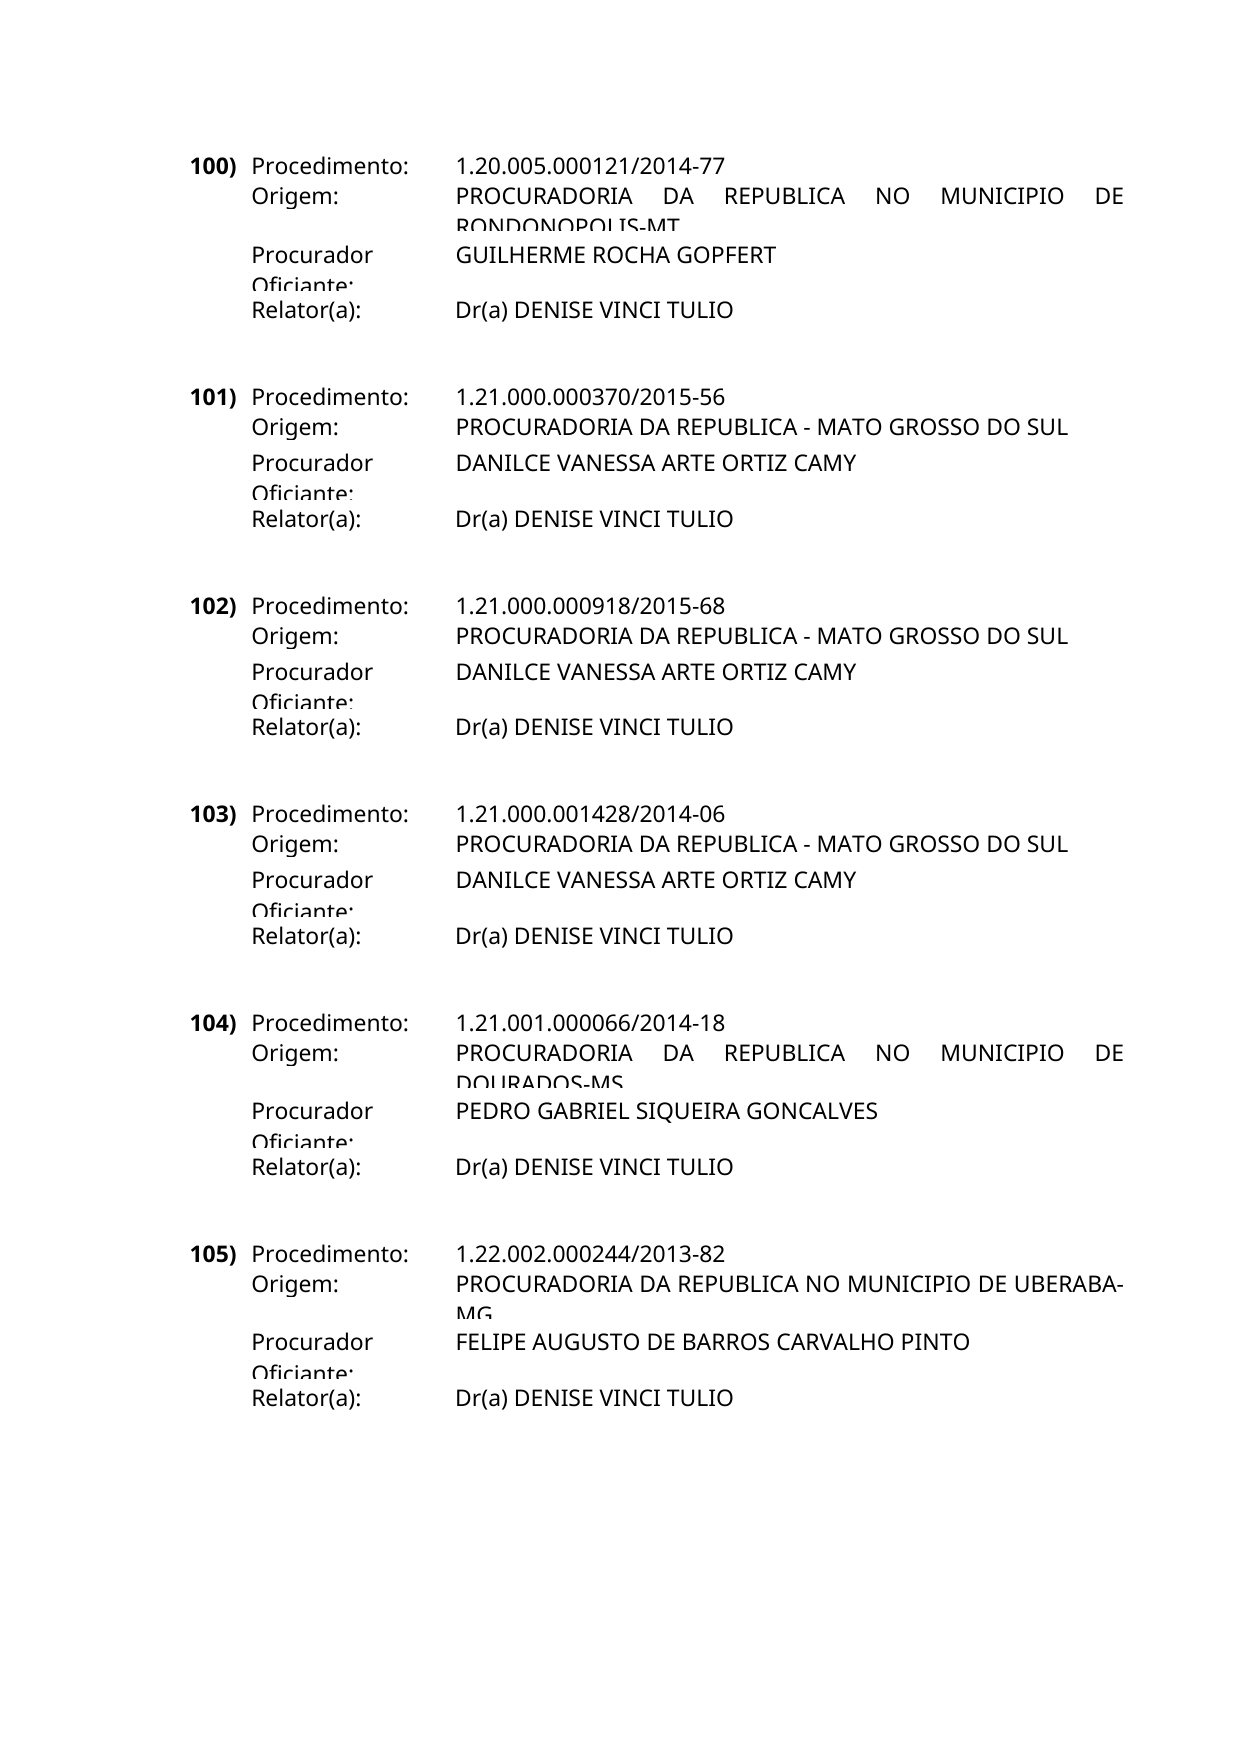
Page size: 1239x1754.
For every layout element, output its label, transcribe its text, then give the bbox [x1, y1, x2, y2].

table_cell PROCURADORIA DA REPUBLICA NO MUNICIPIO DE RONDONOPOLIS-MT [455, 180, 1124, 231]
table_cell [1125, 864, 1239, 915]
table_cell [189, 741, 251, 798]
table_cell [1125, 648, 1239, 656]
table_header Relator(a): [251, 1151, 455, 1179]
table_cell DANILCE VANESSA ARTE ORTIZ CAMY [455, 656, 1124, 707]
table_cell [0, 447, 189, 498]
table_cell FELIPE AUGUSTO DE BARROS CARVALHO PINTO [455, 1326, 1124, 1377]
table_cell [189, 447, 251, 498]
table_cell [251, 1181, 455, 1238]
table_cell [0, 798, 189, 827]
table_cell [455, 533, 1124, 589]
table_cell [0, 828, 189, 857]
table_cell [0, 590, 189, 618]
table_cell DANILCE VANESSA ARTE ORTIZ CAMY [455, 864, 1124, 915]
table_cell [1125, 239, 1239, 289]
table_cell PROCURADORIA DA REPUBLICA - MATO GROSSO DO SUL [455, 411, 1124, 439]
table_cell 1.22.002.000244/2013-82 [455, 1238, 1124, 1266]
table_cell [0, 294, 189, 324]
table_cell [0, 1382, 189, 1412]
table_cell [1125, 798, 1239, 827]
table_cell [189, 411, 251, 439]
table_cell [251, 857, 455, 864]
table_cell [189, 920, 251, 950]
table_cell 1.21.000.000918/2015-68 [455, 590, 1124, 618]
table_cell [189, 1326, 251, 1377]
table_cell [1125, 1065, 1239, 1088]
table_cell [455, 857, 1124, 864]
table_cell [1125, 920, 1239, 950]
table_cell [251, 440, 455, 447]
table_cell [1125, 1268, 1239, 1296]
table_cell [1125, 828, 1239, 857]
table_cell [0, 711, 189, 741]
table_header Relator(a): [251, 711, 455, 740]
table_cell [189, 1181, 251, 1238]
table_cell [189, 1268, 251, 1296]
table_cell [0, 920, 189, 950]
table_header Relator(a): [251, 503, 455, 531]
table_cell [189, 656, 251, 707]
table_cell [189, 1088, 251, 1095]
table_cell [1125, 1007, 1239, 1035]
table_cell [0, 324, 189, 381]
table_cell Origem: [251, 828, 455, 857]
table_header [251, 0, 455, 150]
table_cell [0, 1326, 189, 1377]
table_cell [455, 741, 1124, 798]
table_cell [251, 1065, 455, 1088]
table_cell [0, 381, 189, 409]
table_cell [1125, 1037, 1239, 1065]
table_cell [1125, 1296, 1239, 1319]
table_cell [455, 1319, 1124, 1326]
table_cell [455, 324, 1124, 381]
table_cell Procedimento: [251, 1238, 455, 1266]
table_cell [455, 231, 1124, 238]
table_cell [189, 648, 251, 656]
table_header Dr(a) DENISE VINCI TULIO [455, 294, 1122, 323]
table_cell [1125, 711, 1239, 741]
table_cell [1125, 950, 1239, 1007]
table_cell [0, 857, 189, 864]
table_cell 102) [189, 590, 251, 618]
table_cell [0, 209, 189, 231]
table_cell [189, 864, 251, 915]
table_cell DANILCE VANESSA ARTE ORTIZ CAMY [455, 447, 1124, 498]
table_cell [1125, 1382, 1239, 1412]
table_cell [189, 620, 251, 648]
table_cell [251, 209, 455, 231]
table_cell 103) [189, 798, 251, 827]
table_cell [251, 648, 455, 656]
table_cell [0, 1238, 189, 1266]
table_cell PEDRO GABRIEL SIQUEIRA GONCALVES [455, 1095, 1124, 1146]
table_cell Origem: [251, 411, 455, 439]
table_cell [189, 1037, 251, 1065]
table_cell Origem: [251, 1037, 455, 1065]
table_cell [455, 1181, 1124, 1238]
table_header Dr(a) DENISE VINCI TULIO [455, 920, 1122, 948]
table_cell [0, 150, 189, 178]
table_cell [455, 950, 1124, 1007]
table_cell [251, 1319, 455, 1326]
table_cell [251, 950, 455, 1007]
table_cell [251, 324, 455, 381]
table_cell PROCURADORIA DA REPUBLICA - MATO GROSSO DO SUL [455, 828, 1124, 857]
table_cell Procedimento: [251, 590, 455, 618]
table_cell 1.21.000.000370/2015-56 [455, 381, 1124, 409]
table_cell [1125, 1326, 1239, 1377]
table_cell Procurador Oficiante: [251, 447, 455, 499]
table_cell [0, 864, 189, 915]
table_cell [189, 1382, 251, 1412]
table_cell [0, 1268, 189, 1296]
table_cell [1125, 533, 1239, 589]
table_cell [251, 1088, 455, 1095]
table_cell [0, 1007, 189, 1035]
table_cell [1125, 294, 1239, 324]
table_cell Origem: [251, 1268, 455, 1296]
table_cell [189, 1065, 251, 1088]
table_header [455, 0, 1124, 150]
table_header Dr(a) DENISE VINCI TULIO [455, 1151, 1122, 1179]
table_cell [1125, 1238, 1239, 1266]
table_cell Origem: [251, 620, 455, 648]
table_header Dr(a) DENISE VINCI TULIO [455, 711, 1122, 740]
table_cell [251, 231, 455, 238]
table_cell [189, 180, 251, 208]
table_cell 104) [189, 1007, 251, 1035]
table_cell [189, 533, 251, 589]
table_cell [0, 239, 189, 289]
table_cell Procurador Oficiante: [251, 1326, 455, 1379]
table_cell Procedimento: [251, 381, 455, 409]
table_cell [1125, 503, 1239, 533]
table_cell [1125, 381, 1239, 409]
table_cell [189, 503, 251, 533]
table_cell [189, 828, 251, 857]
table_cell [189, 209, 251, 231]
table_cell [1125, 857, 1239, 864]
table_cell [0, 1095, 189, 1146]
table_cell [189, 1151, 251, 1181]
table_cell [251, 533, 455, 589]
table_cell [1125, 741, 1239, 798]
table_cell PROCURADORIA DA REPUBLICA - MATO GROSSO DO SUL [455, 620, 1124, 648]
table_cell [0, 411, 189, 439]
table_cell [1125, 590, 1239, 618]
table_header Relator(a): [251, 920, 455, 948]
table_cell [189, 231, 251, 238]
table_cell [189, 239, 251, 289]
table_header Relator(a): [251, 1382, 455, 1410]
table_cell [0, 1065, 189, 1088]
table_cell [1125, 447, 1239, 498]
table_cell 101) [189, 381, 251, 409]
table_header Dr(a) DENISE VINCI TULIO [455, 1382, 1122, 1410]
table_cell 100) [189, 150, 251, 178]
table_cell Procurador Oficiante: [251, 864, 455, 917]
table_cell [0, 533, 189, 589]
table_cell [0, 1151, 189, 1181]
table_cell [1125, 231, 1239, 238]
table_cell [0, 950, 189, 1007]
table_cell [0, 440, 189, 447]
table_cell [1125, 1151, 1239, 1181]
table_cell [189, 950, 251, 1007]
table_cell Procurador Oficiante: [251, 239, 455, 291]
table_cell [0, 656, 189, 707]
table_header Dr(a) DENISE VINCI TULIO [455, 503, 1122, 531]
table_cell Procedimento: [251, 150, 455, 178]
table_cell [0, 1181, 189, 1238]
table_header [1125, 0, 1239, 150]
table_header [0, 0, 189, 150]
table_cell [189, 324, 251, 381]
table_header Relator(a): [251, 294, 455, 323]
table_cell Procurador Oficiante: [251, 656, 455, 708]
table_cell [189, 1296, 251, 1319]
table_cell [189, 440, 251, 447]
table_cell [1125, 1319, 1239, 1326]
table_cell 1.21.001.000066/2014-18 [455, 1007, 1124, 1035]
table_cell [1125, 1088, 1239, 1095]
table_cell [1125, 1181, 1239, 1238]
table_cell [1125, 324, 1239, 381]
table_cell [1125, 150, 1239, 178]
table_cell [189, 294, 251, 324]
table_cell [0, 741, 189, 798]
table_cell [189, 1095, 251, 1146]
table_cell [1125, 656, 1239, 707]
table_cell [0, 180, 189, 208]
table_cell PROCURADORIA DA REPUBLICA NO MUNICIPIO DE UBERABA-MG [455, 1268, 1124, 1319]
table_cell [0, 231, 189, 238]
table_header [189, 0, 251, 150]
table_cell [189, 857, 251, 864]
table_cell [1125, 620, 1239, 648]
table_cell [189, 711, 251, 741]
table_cell [0, 1037, 189, 1065]
table_cell [455, 440, 1124, 447]
table_cell [0, 1319, 189, 1326]
table_cell 105) [189, 1238, 251, 1266]
table_cell [1125, 209, 1239, 231]
table_cell [455, 648, 1124, 656]
table_cell [0, 1296, 189, 1319]
table_cell [455, 1088, 1124, 1095]
table_cell [1125, 180, 1239, 208]
table_cell [1125, 440, 1239, 447]
table_cell Origem: [251, 180, 455, 208]
table_cell Procedimento: [251, 798, 455, 827]
table_cell PROCURADORIA DA REPUBLICA NO MUNICIPIO DE DOURADOS-MS [455, 1037, 1124, 1088]
table_cell 1.21.000.001428/2014-06 [455, 798, 1124, 827]
table_cell Procurador Oficiante: [251, 1095, 455, 1148]
table_cell Procedimento: [251, 1007, 455, 1035]
table_cell [189, 1319, 251, 1326]
table_cell [251, 741, 455, 798]
table_cell [0, 620, 189, 648]
table_cell [0, 1088, 189, 1095]
table_cell [0, 648, 189, 656]
table_cell [251, 1296, 455, 1319]
table_cell GUILHERME ROCHA GOPFERT [455, 239, 1124, 289]
table_cell [1125, 411, 1239, 439]
table_cell [1125, 1095, 1239, 1146]
table_cell 1.20.005.000121/2014-77 [455, 150, 1124, 178]
table_cell [0, 503, 189, 533]
